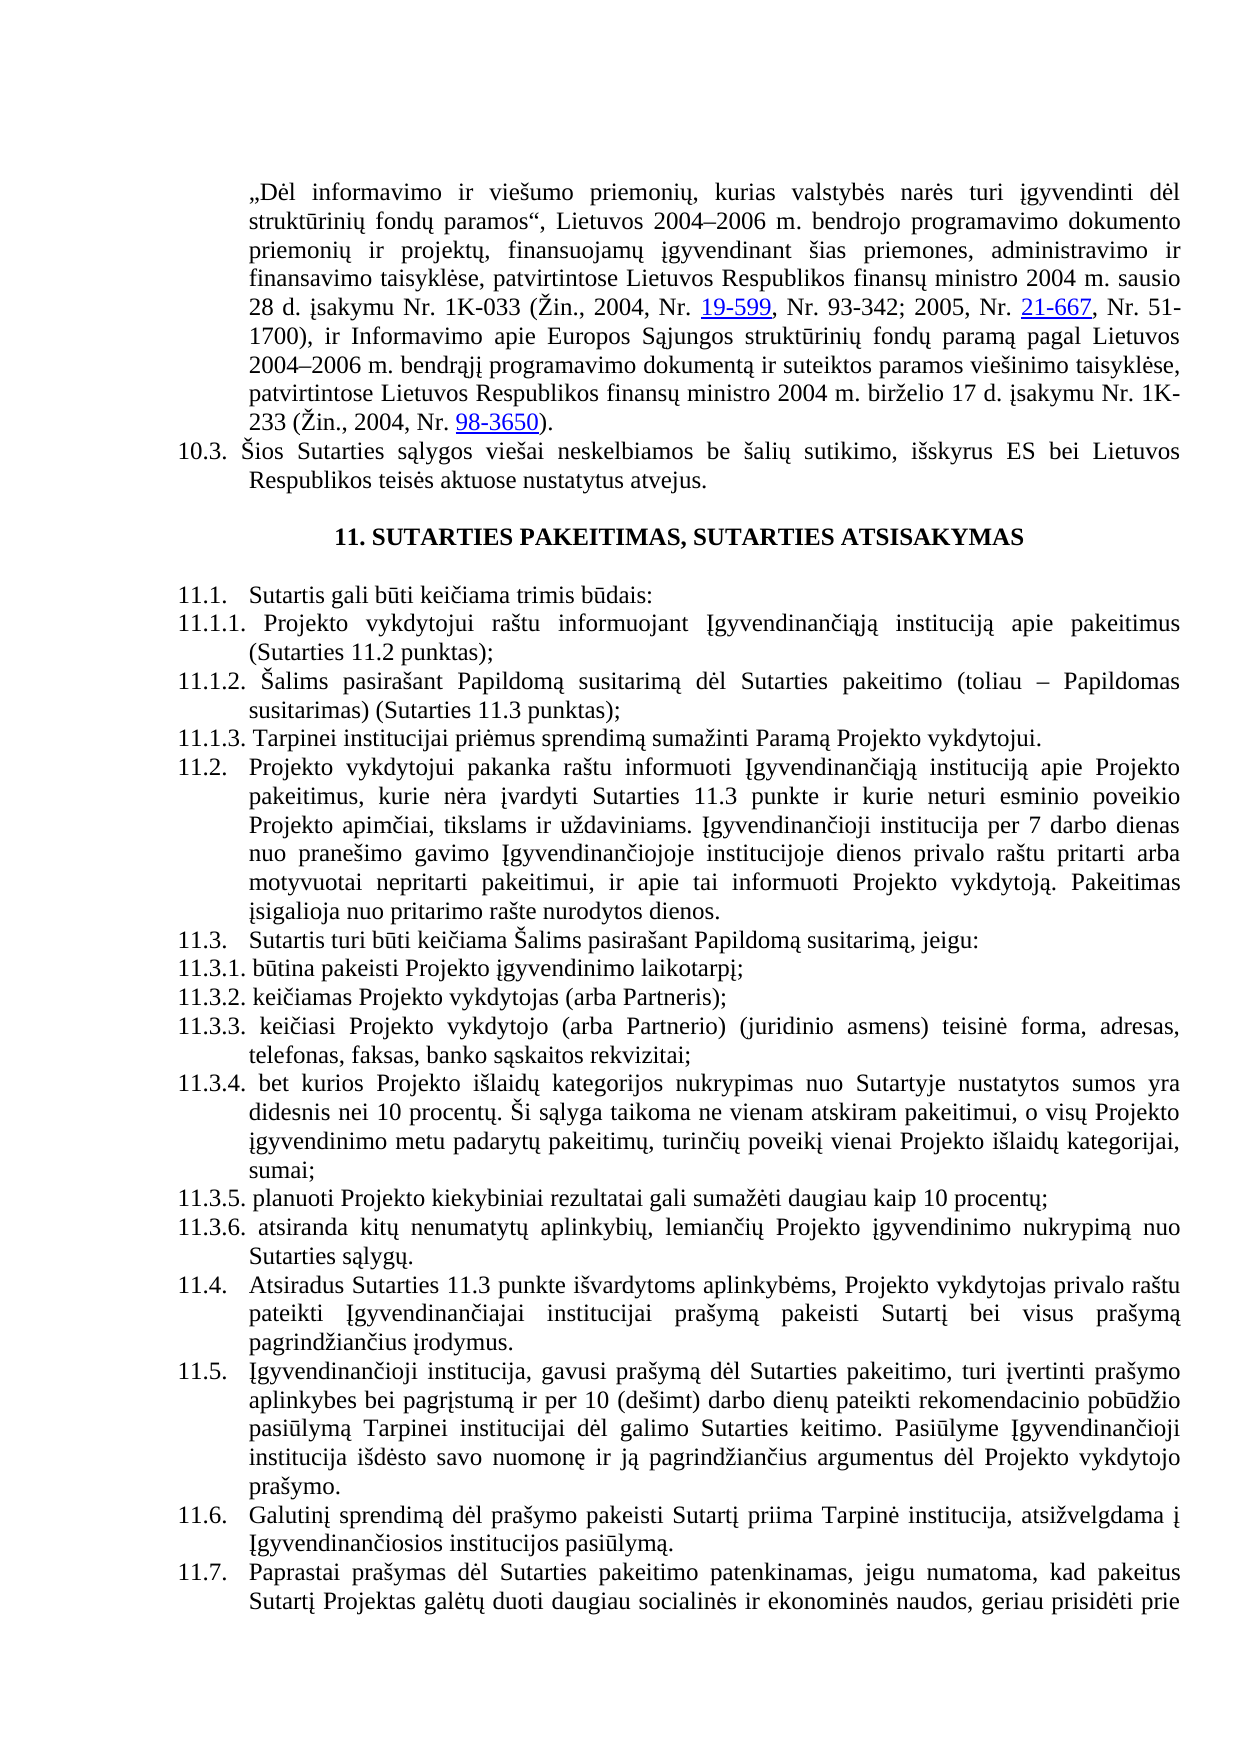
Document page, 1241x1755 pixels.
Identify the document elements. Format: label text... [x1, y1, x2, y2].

text 11.6. Galutinį sprendimą dėl prašymo pakeisti Sutartį priima Tarpinė institucija, atsižvelgdama į Įgyvendinančiosios institucijos pasiūlymą. [177, 1500, 1181, 1557]
text 11.1.1. Projekto vykdytojui raštu informuojant Įgyvendinančiąją instituciją apie pakeitimus (Sutarties 11.2 punktas); [177, 608, 1181, 666]
text 11.2. Projekto vykdytojui pakanka raštu informuoti Įgyvendinančiąją instituciją apie Projekto pakeitimus, kurie nėra įvardyti Sutarties 11.3 punkte ir kurie neturi esminio poveikio Projekto apimčiai, tikslams ir uždaviniams. Įgyvendinančioji institucija per 7 darbo dienas nuo pranešimo gavimo Įgyvendinančiojoje institucijoje dienos privalo raštu pritarti arba motyvuotai nepritarti pakeitimui, ir apie tai informuoti Projekto vykdytoją. Pakeitimas įsigalioja nuo pritarimo rašte nurodytos dienos. [177, 752, 1181, 925]
text 11.4. Atsiradus Sutarties 11.3 punkte išvardytoms aplinkybėms, Projekto vykdytojas privalo raštu pateikti Įgyvendinančiajai institucijai prašymą pakeisti Sutartį bei visus prašymą pagrindžiančius įrodymus. [177, 1270, 1181, 1356]
text 11.7. Paprastai prašymas dėl Sutarties pakeitimo patenkinamas, jeigu numatoma, kad pakeitus Sutartį Projektas galėtų duoti daugiau socialinės ir ekonominės naudos, geriau prisidėti prie [177, 1557, 1181, 1615]
text 10.3. Šios Sutarties sąlygos viešai neskelbiamos be šalių sutikimo, išskyrus ES bei Lietuvos Respublikos teisės aktuose nustatytus atvejus. [177, 436, 1181, 493]
text 11.3.3. keičiasi Projekto vykdytojo (arba Partnerio) (juridinio asmens) teisinė forma, adresas, telefonas, faksas, banko sąskaitos rekvizitai; [177, 1011, 1181, 1068]
text 11.1. Sutartis gali būti keičiama trimis būdais: [177, 580, 1181, 608]
text 11.3.6. atsiranda kitų nenumatytų aplinkybių, lemiančių Projekto įgyvendinimo nukrypimą nuo Sutarties sąlygų. [177, 1212, 1181, 1270]
text 11.3.5. planuoti Projekto kiekybiniai rezultatai gali sumažėti daugiau kaip 10 procentų; [177, 1183, 1181, 1212]
text 11.3.1. būtina pakeisti Projekto įgyvendinimo laikotarpį; [177, 953, 1181, 982]
text 11.5. Įgyvendinančioji institucija, gavusi prašymą dėl Sutarties pakeitimo, turi įvertinti prašymo aplinkybes bei pagrįstumą ir per 10 (dešimt) darbo dienų pateikti rekomendacinio pobūdžio pasiūlymą Tarpinei institucijai dėl galimo Sutarties keitimo. Pasiūlyme Įgyvendinančioji institucija išdėsto savo nuomonę ir ją pagrindžiančius argumentus dėl Projekto vykdytojo prašymo. [177, 1356, 1181, 1500]
text 11.3. Sutartis turi būti keičiama Šalims pasirašant Papildomą susitarimą, jeigu: [177, 925, 1181, 953]
text 11.3.2. keičiamas Projekto vykdytojas (arba Partneris); [177, 982, 1181, 1011]
text 11.3.4. bet kurios Projekto išlaidų kategorijos nukrypimas nuo Sutartyje nustatytos sumos yra didesnis nei 10 procentų. Ši sąlyga taikoma ne vienam atskiram pakeitimui, o visų Projekto įgyvendinimo metu padarytų pakeitimų, turinčių poveikį vienai Projekto išlaidų kategorijai, sumai; [177, 1068, 1181, 1183]
text „Dėl informavimo ir viešumo priemonių, kurias valstybės narės turi įgyvendinti dėl struktūrinių fondų paramos“, Lietuvos 2004–2006 m. bendrojo programavimo dokumento priemonių ir projektų, finansuojamų įgyvendinant šias priemones, administravimo ir finansavimo taisyklėse, patvirtintose Lietuvos Respublikos finansų ministro 2004 m. sausio 28 d. įsakymu Nr. 1K-033 (Žin., 2004, Nr. 19-599, Nr. 93-342; 2005, Nr. 21-667, Nr. 51-1700), ir Informavimo apie Europos Sąjungos struktūrinių fondų paramą pagal Lietuvos 2004–2006 m. bendrąjį programavimo dokumentą ir suteiktos paramos viešinimo taisyklėse, patvirtintose Lietuvos Respublikos finansų ministro 2004 m. birželio 17 d. įsakymu Nr. 1K-233 (Žin., 2004, Nr. 98-3650). [177, 177, 1181, 436]
text 11.1.2. Šalims pasirašant Papildomą susitarimą dėl Sutarties pakeitimo (toliau – Papildomas susitarimas) (Sutarties 11.3 punktas); [177, 666, 1181, 723]
text 11. SUTARTIES PAKEITIMAS, SUTARTIES ATSISAKYMAS [177, 522, 1181, 551]
text 11.1.3. Tarpinei institucijai priėmus sprendimą sumažinti Paramą Projekto vykdytojui. [177, 723, 1181, 752]
